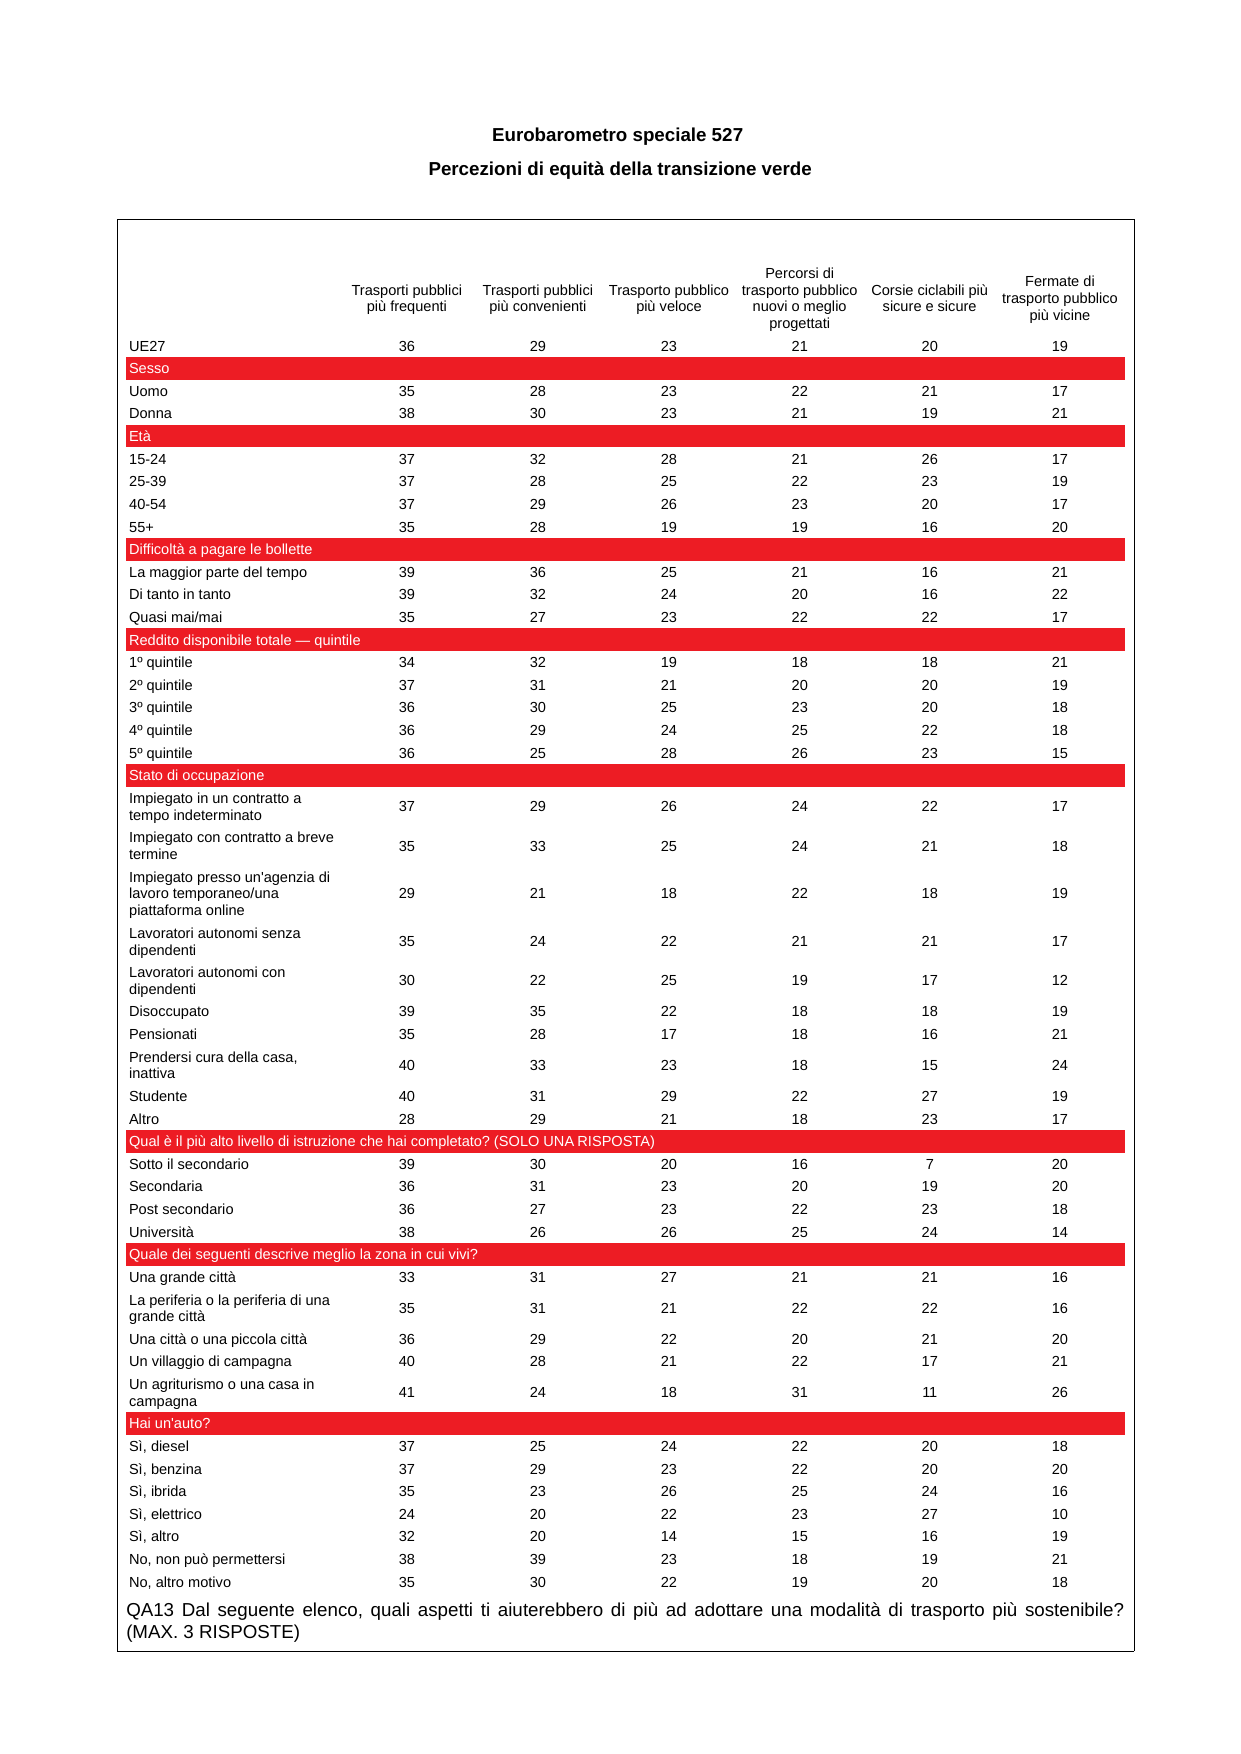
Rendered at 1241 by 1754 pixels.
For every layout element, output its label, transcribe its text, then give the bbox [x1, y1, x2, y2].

table_cell 16 [865, 1525, 994, 1548]
table_cell 36 [341, 335, 472, 357]
table_cell 19 [994, 1085, 1125, 1107]
table_cell Prendersi cura della casa, inattiva [126, 1045, 341, 1085]
table_cell 20 [734, 583, 865, 606]
table_cell 18 [603, 865, 734, 921]
table_cell 22 [865, 719, 994, 741]
table_cell 31 [734, 1373, 865, 1412]
table_cell La maggior parte del tempo [126, 561, 341, 583]
table_cell 21 [734, 335, 865, 357]
table_cell 21 [994, 402, 1125, 425]
table_cell 21 [734, 921, 865, 961]
table_cell 33 [472, 826, 603, 865]
table_cell [994, 538, 1125, 561]
table_cell 26 [994, 1373, 1125, 1412]
table_cell 20 [865, 1570, 994, 1593]
table_cell 25 [603, 470, 734, 493]
table_cell 24 [603, 719, 734, 741]
table_cell 37 [341, 470, 472, 493]
table_cell Lavoratori autonomi con dipendenti [126, 961, 341, 1000]
table_cell 11 [865, 1373, 994, 1412]
table_cell Sì, elettrico [126, 1503, 341, 1525]
table_cell 23 [472, 1480, 603, 1503]
table_cell 20 [865, 1458, 994, 1480]
table_cell 18 [734, 1023, 865, 1045]
table_cell 34 [341, 651, 472, 673]
table_cell 25 [734, 719, 865, 741]
table_cell 29 [472, 787, 603, 826]
table_cell 22 [865, 606, 994, 628]
table_cell 19 [994, 674, 1125, 696]
table_header Trasporti pubblici più convenienti [472, 262, 603, 334]
table_cell 15-24 [126, 448, 341, 470]
table_cell [994, 357, 1125, 380]
table_cell 18 [994, 696, 1125, 719]
table_cell 22 [734, 606, 865, 628]
table_header Corsie ciclabili più sicure e sicure [865, 262, 994, 334]
table_cell 24 [734, 787, 865, 826]
table_cell 20 [865, 696, 994, 719]
table_cell 27 [472, 1198, 603, 1220]
table_cell [734, 357, 865, 380]
table_cell 23 [603, 380, 734, 402]
table_cell 17 [865, 1350, 994, 1373]
table_cell 28 [472, 1023, 603, 1045]
table_cell Quale dei seguenti descrive meglio la zona in cui vivi? [126, 1243, 865, 1266]
table_cell [734, 425, 865, 447]
table_cell 16 [994, 1480, 1125, 1503]
table_cell 40 [341, 1085, 472, 1107]
table_cell 29 [472, 1108, 603, 1130]
table_cell 36 [341, 1175, 472, 1198]
table_cell 40 [341, 1350, 472, 1373]
table_cell 21 [865, 380, 994, 402]
table_cell 24 [603, 583, 734, 606]
table_cell 28 [472, 1350, 603, 1373]
table_cell [341, 764, 472, 787]
table_cell 35 [341, 1288, 472, 1328]
table_cell 17 [994, 921, 1125, 961]
table_cell 20 [994, 515, 1125, 538]
table_cell 25 [734, 1480, 865, 1503]
table_cell 18 [994, 1435, 1125, 1457]
table_cell Una grande città [126, 1266, 341, 1288]
table_cell 33 [472, 1045, 603, 1085]
table_cell 20 [994, 1153, 1125, 1175]
table_cell 35 [341, 380, 472, 402]
table_cell 35 [341, 606, 472, 628]
table_cell 16 [865, 583, 994, 606]
table_cell 17 [994, 606, 1125, 628]
table_cell 29 [341, 865, 472, 921]
table_cell 32 [472, 448, 603, 470]
table_cell [734, 764, 865, 787]
table_cell 18 [994, 719, 1125, 741]
table_cell 39 [341, 561, 472, 583]
table_cell 25 [603, 961, 734, 1000]
table_cell 29 [472, 1458, 603, 1480]
table_cell 37 [341, 493, 472, 515]
table_cell 39 [472, 1548, 603, 1570]
table_cell [865, 1412, 994, 1435]
table_cell 23 [734, 696, 865, 719]
table_cell Donna [126, 402, 341, 425]
table_cell 32 [341, 1525, 472, 1548]
table_cell Secondaria [126, 1175, 341, 1198]
table_cell 16 [734, 1153, 865, 1175]
table_cell 22 [865, 1288, 994, 1328]
table_cell 21 [734, 1266, 865, 1288]
table_cell 41 [341, 1373, 472, 1412]
table_cell 22 [734, 1458, 865, 1480]
table_cell [734, 1412, 865, 1435]
table_cell 23 [603, 1045, 734, 1085]
table_cell 40-54 [126, 493, 341, 515]
table_cell 20 [734, 674, 865, 696]
table_cell 18 [734, 1548, 865, 1570]
table_cell 21 [734, 561, 865, 583]
table_cell 23 [603, 1198, 734, 1220]
table_cell 22 [734, 1198, 865, 1220]
table_cell Sì, diesel [126, 1435, 341, 1457]
table_cell 35 [341, 1023, 472, 1045]
table_cell 19 [734, 961, 865, 1000]
table_cell 33 [341, 1266, 472, 1288]
table_cell No, non può permettersi [126, 1548, 341, 1570]
table_cell [603, 764, 734, 787]
table_cell 21 [865, 1266, 994, 1288]
table_cell 19 [603, 651, 734, 673]
table_cell 16 [865, 515, 994, 538]
table_cell 39 [341, 1153, 472, 1175]
table_cell No, altro motivo [126, 1570, 341, 1593]
table_cell 20 [472, 1525, 603, 1548]
table_cell 31 [472, 1175, 603, 1198]
table_cell 18 [994, 826, 1125, 865]
table_cell 24 [734, 826, 865, 865]
table_cell [472, 357, 603, 380]
table_cell 20 [734, 1328, 865, 1350]
table_cell 21 [994, 1548, 1125, 1570]
table_cell 22 [603, 1570, 734, 1593]
table_cell 23 [865, 1198, 994, 1220]
table_cell 38 [341, 402, 472, 425]
table_cell 15 [994, 741, 1125, 764]
table_cell 21 [865, 921, 994, 961]
table_cell [865, 764, 994, 787]
table_cell 21 [603, 1108, 734, 1130]
table_cell 21 [994, 1023, 1125, 1045]
table_cell 14 [603, 1525, 734, 1548]
table_cell [734, 628, 865, 651]
table_cell 30 [472, 1570, 603, 1593]
table_cell 23 [734, 1503, 865, 1525]
table_cell [865, 538, 994, 561]
table_cell 15 [865, 1045, 994, 1085]
table_cell 19 [865, 1548, 994, 1570]
table_cell 38 [341, 1548, 472, 1570]
table_cell 22 [734, 865, 865, 921]
table_cell 25 [603, 561, 734, 583]
table_cell 35 [341, 826, 472, 865]
table_cell Sì, altro [126, 1525, 341, 1548]
table_cell 30 [341, 961, 472, 1000]
table_cell [865, 425, 994, 447]
table_cell 28 [341, 1108, 472, 1130]
table_cell Impiegato in un contratto a tempo indeterminato [126, 787, 341, 826]
table_cell [994, 1412, 1125, 1435]
table_cell 37 [341, 448, 472, 470]
table_cell 1º quintile [126, 651, 341, 673]
table_cell 18 [865, 1000, 994, 1023]
table_cell 29 [472, 1328, 603, 1350]
table_cell 35 [341, 1570, 472, 1593]
table_cell 37 [341, 674, 472, 696]
table_cell 17 [994, 493, 1125, 515]
table_cell 23 [603, 1175, 734, 1198]
table_cell Sotto il secondario [126, 1153, 341, 1175]
table_cell 18 [865, 865, 994, 921]
table_cell 19 [865, 1175, 994, 1198]
table_cell 24 [865, 1220, 994, 1243]
table_cell 20 [994, 1328, 1125, 1350]
table_cell UE27 [126, 335, 341, 357]
table_cell 25 [734, 1220, 865, 1243]
table_header [126, 262, 341, 334]
table_cell 16 [994, 1288, 1125, 1328]
table_cell 23 [865, 741, 994, 764]
table_cell Qual è il più alto livello di istruzione che hai completato? (SOLO UNA RISPOSTA) [126, 1130, 1125, 1153]
table_cell [994, 1243, 1125, 1266]
table_cell 38 [341, 1220, 472, 1243]
table_cell 36 [341, 719, 472, 741]
table_cell 28 [472, 515, 603, 538]
table_cell 22 [734, 1288, 865, 1328]
table_cell La periferia o la periferia di una grande città [126, 1288, 341, 1328]
table_cell Età [126, 425, 341, 447]
table_cell 29 [603, 1085, 734, 1107]
table_cell 12 [994, 961, 1125, 1000]
table_cell 28 [472, 470, 603, 493]
table_cell [734, 538, 865, 561]
table_cell 18 [994, 1570, 1125, 1593]
table_cell Uomo [126, 380, 341, 402]
table_cell 21 [603, 674, 734, 696]
table_cell [865, 1243, 994, 1266]
table_cell 23 [603, 402, 734, 425]
table_cell 22 [865, 787, 994, 826]
table_cell 5º quintile [126, 741, 341, 764]
table_cell [994, 425, 1125, 447]
table_cell 19 [603, 515, 734, 538]
table_cell 24 [341, 1503, 472, 1525]
table_cell [341, 357, 472, 380]
table_cell Sì, benzina [126, 1458, 341, 1480]
table_cell 22 [603, 921, 734, 961]
table_cell 22 [734, 1085, 865, 1107]
table_cell 2º quintile [126, 674, 341, 696]
table_cell 30 [472, 402, 603, 425]
table_cell [603, 1412, 734, 1435]
table_cell Una città o una piccola città [126, 1328, 341, 1350]
table_cell Difficoltà a pagare le bollette [126, 538, 341, 561]
table_header Trasporto pubblico più veloce [603, 262, 734, 334]
table_cell Reddito disponibile totale — quintile [126, 628, 603, 651]
table_cell 18 [994, 1198, 1125, 1220]
table_cell [994, 764, 1125, 787]
table_cell 23 [865, 1108, 994, 1130]
table_cell 22 [734, 380, 865, 402]
table_cell 21 [994, 651, 1125, 673]
table_cell 17 [865, 961, 994, 1000]
table_cell 19 [994, 335, 1125, 357]
table_cell 29 [472, 493, 603, 515]
table_cell 27 [865, 1085, 994, 1107]
table_cell 36 [341, 1198, 472, 1220]
table_cell 21 [472, 865, 603, 921]
table_cell 25 [603, 696, 734, 719]
table_cell [603, 357, 734, 380]
table_cell [341, 1412, 472, 1435]
table_cell Stato di occupazione [126, 764, 341, 787]
table_cell 18 [603, 1373, 734, 1412]
table_cell 21 [734, 402, 865, 425]
table_cell 17 [994, 1108, 1125, 1130]
table_cell 36 [472, 561, 603, 583]
table_cell 19 [994, 1000, 1125, 1023]
table_cell 16 [865, 561, 994, 583]
table_cell [341, 538, 472, 561]
table_cell 21 [994, 561, 1125, 583]
table_cell Impiegato presso un'agenzia di lavoro temporaneo/una piattaforma online [126, 865, 341, 921]
table_cell Pensionati [126, 1023, 341, 1045]
table_cell 22 [472, 961, 603, 1000]
table_cell 26 [472, 1220, 603, 1243]
table_cell Sì, ibrida [126, 1480, 341, 1503]
table_cell 21 [734, 448, 865, 470]
table_cell 39 [341, 583, 472, 606]
table_cell 21 [865, 1328, 994, 1350]
table_cell [603, 538, 734, 561]
table_cell 19 [994, 470, 1125, 493]
table_cell 24 [603, 1435, 734, 1457]
table_cell Un agriturismo o una casa in campagna [126, 1373, 341, 1412]
table_cell 20 [994, 1458, 1125, 1480]
table_cell 40 [341, 1045, 472, 1085]
table_cell 35 [341, 1480, 472, 1503]
table_cell 28 [472, 380, 603, 402]
table_cell 20 [472, 1503, 603, 1525]
text QA13 Dal seguente elenco, quali aspetti ti aiuterebbero di più ad adottare una modalità di trasporto più sostenibile? (MAX. 3 RISPOSTE) [126, 1599, 1125, 1642]
table_cell 25-39 [126, 470, 341, 493]
table_header Fermate di trasporto pubblico più vicine [994, 262, 1125, 334]
table_cell 30 [472, 1153, 603, 1175]
table_cell 23 [865, 470, 994, 493]
table_cell 30 [472, 696, 603, 719]
table_cell Di tanto in tanto [126, 583, 341, 606]
table_cell 20 [994, 1175, 1125, 1198]
table_cell 20 [865, 335, 994, 357]
table_cell [865, 357, 994, 380]
table_cell 18 [734, 1045, 865, 1085]
table_cell 24 [994, 1045, 1125, 1085]
table_cell 22 [734, 1435, 865, 1457]
table_cell 20 [865, 674, 994, 696]
table_cell 22 [994, 583, 1125, 606]
table_cell 37 [341, 1435, 472, 1457]
table_cell [472, 425, 603, 447]
table_cell 19 [865, 402, 994, 425]
table_cell 31 [472, 1266, 603, 1288]
table_cell Impiegato con contratto a breve termine [126, 826, 341, 865]
table_cell 37 [341, 1458, 472, 1480]
table_cell 21 [603, 1288, 734, 1328]
table_cell 39 [341, 1000, 472, 1023]
table_cell 31 [472, 1085, 603, 1107]
table_cell 3º quintile [126, 696, 341, 719]
table_cell 20 [603, 1153, 734, 1175]
table_cell 7 [865, 1153, 994, 1175]
table_cell 27 [603, 1266, 734, 1288]
table_cell 26 [603, 493, 734, 515]
table_cell [472, 1412, 603, 1435]
table_cell [994, 628, 1125, 651]
table_cell 25 [472, 741, 603, 764]
table_cell 26 [603, 1220, 734, 1243]
table_cell 35 [341, 515, 472, 538]
table_cell 19 [994, 1525, 1125, 1548]
table_cell 25 [472, 1435, 603, 1457]
table_cell 26 [603, 787, 734, 826]
table_cell 10 [994, 1503, 1125, 1525]
table_cell 4º quintile [126, 719, 341, 741]
table_cell 37 [341, 787, 472, 826]
table_cell Post secondario [126, 1198, 341, 1220]
table_cell 26 [865, 448, 994, 470]
table_cell 19 [734, 515, 865, 538]
table_cell Un villaggio di campagna [126, 1350, 341, 1373]
table_cell 28 [603, 448, 734, 470]
table_cell Hai un'auto? [126, 1412, 341, 1435]
table_cell 20 [865, 1435, 994, 1457]
table_cell 23 [603, 1458, 734, 1480]
table_cell 22 [603, 1328, 734, 1350]
table_cell 23 [603, 606, 734, 628]
table_cell 24 [472, 1373, 603, 1412]
table_cell 21 [865, 826, 994, 865]
table_cell 18 [734, 651, 865, 673]
table_cell 19 [994, 865, 1125, 921]
table_cell 18 [865, 651, 994, 673]
table_cell [603, 628, 734, 651]
table_cell [603, 425, 734, 447]
table_cell 55+ [126, 515, 341, 538]
table_cell [472, 538, 603, 561]
table_cell 26 [734, 741, 865, 764]
table_cell 36 [341, 696, 472, 719]
table_cell Università [126, 1220, 341, 1243]
table_cell 27 [472, 606, 603, 628]
table_cell 17 [994, 787, 1125, 826]
table_cell 15 [734, 1525, 865, 1548]
table_cell 36 [341, 741, 472, 764]
table_cell Lavoratori autonomi senza dipendenti [126, 921, 341, 961]
table_cell 24 [865, 1480, 994, 1503]
table_header Trasporti pubblici più frequenti [341, 262, 472, 334]
table_cell [341, 425, 472, 447]
table_cell 22 [603, 1000, 734, 1023]
table_cell 26 [603, 1480, 734, 1503]
table_cell 17 [994, 448, 1125, 470]
table_cell 36 [341, 1328, 472, 1350]
table_cell 28 [603, 741, 734, 764]
table_cell 21 [603, 1350, 734, 1373]
table_cell 21 [994, 1350, 1125, 1373]
table_cell 32 [472, 651, 603, 673]
table_cell 17 [603, 1023, 734, 1045]
table_cell 16 [865, 1023, 994, 1045]
table_cell 14 [994, 1220, 1125, 1243]
table_cell 24 [472, 921, 603, 961]
table_cell 29 [472, 335, 603, 357]
table_cell 29 [472, 719, 603, 741]
table_cell 23 [603, 1548, 734, 1570]
table_cell 20 [865, 493, 994, 515]
table_header Percorsi di trasporto pubblico nuovi o meglio progettati [734, 262, 865, 334]
table_cell Studente [126, 1085, 341, 1107]
table_cell 25 [603, 826, 734, 865]
table_cell 17 [994, 380, 1125, 402]
table_cell 31 [472, 674, 603, 696]
table_cell 19 [734, 1570, 865, 1593]
table_cell 22 [734, 470, 865, 493]
table_cell 16 [994, 1266, 1125, 1288]
table_cell 35 [472, 1000, 603, 1023]
table_cell 20 [734, 1175, 865, 1198]
table_cell [472, 764, 603, 787]
table_cell 27 [865, 1503, 994, 1525]
table_cell 18 [734, 1108, 865, 1130]
table_cell [865, 628, 994, 651]
table_cell Sesso [126, 357, 341, 380]
table_cell 32 [472, 583, 603, 606]
table_cell 22 [603, 1503, 734, 1525]
table_cell Disoccupato [126, 1000, 341, 1023]
table_cell 35 [341, 921, 472, 961]
table_cell 18 [734, 1000, 865, 1023]
table_cell 23 [603, 335, 734, 357]
table_cell 22 [734, 1350, 865, 1373]
table_cell Altro [126, 1108, 341, 1130]
table_cell Quasi mai/mai [126, 606, 341, 628]
table_cell 31 [472, 1288, 603, 1328]
table_cell 23 [734, 493, 865, 515]
